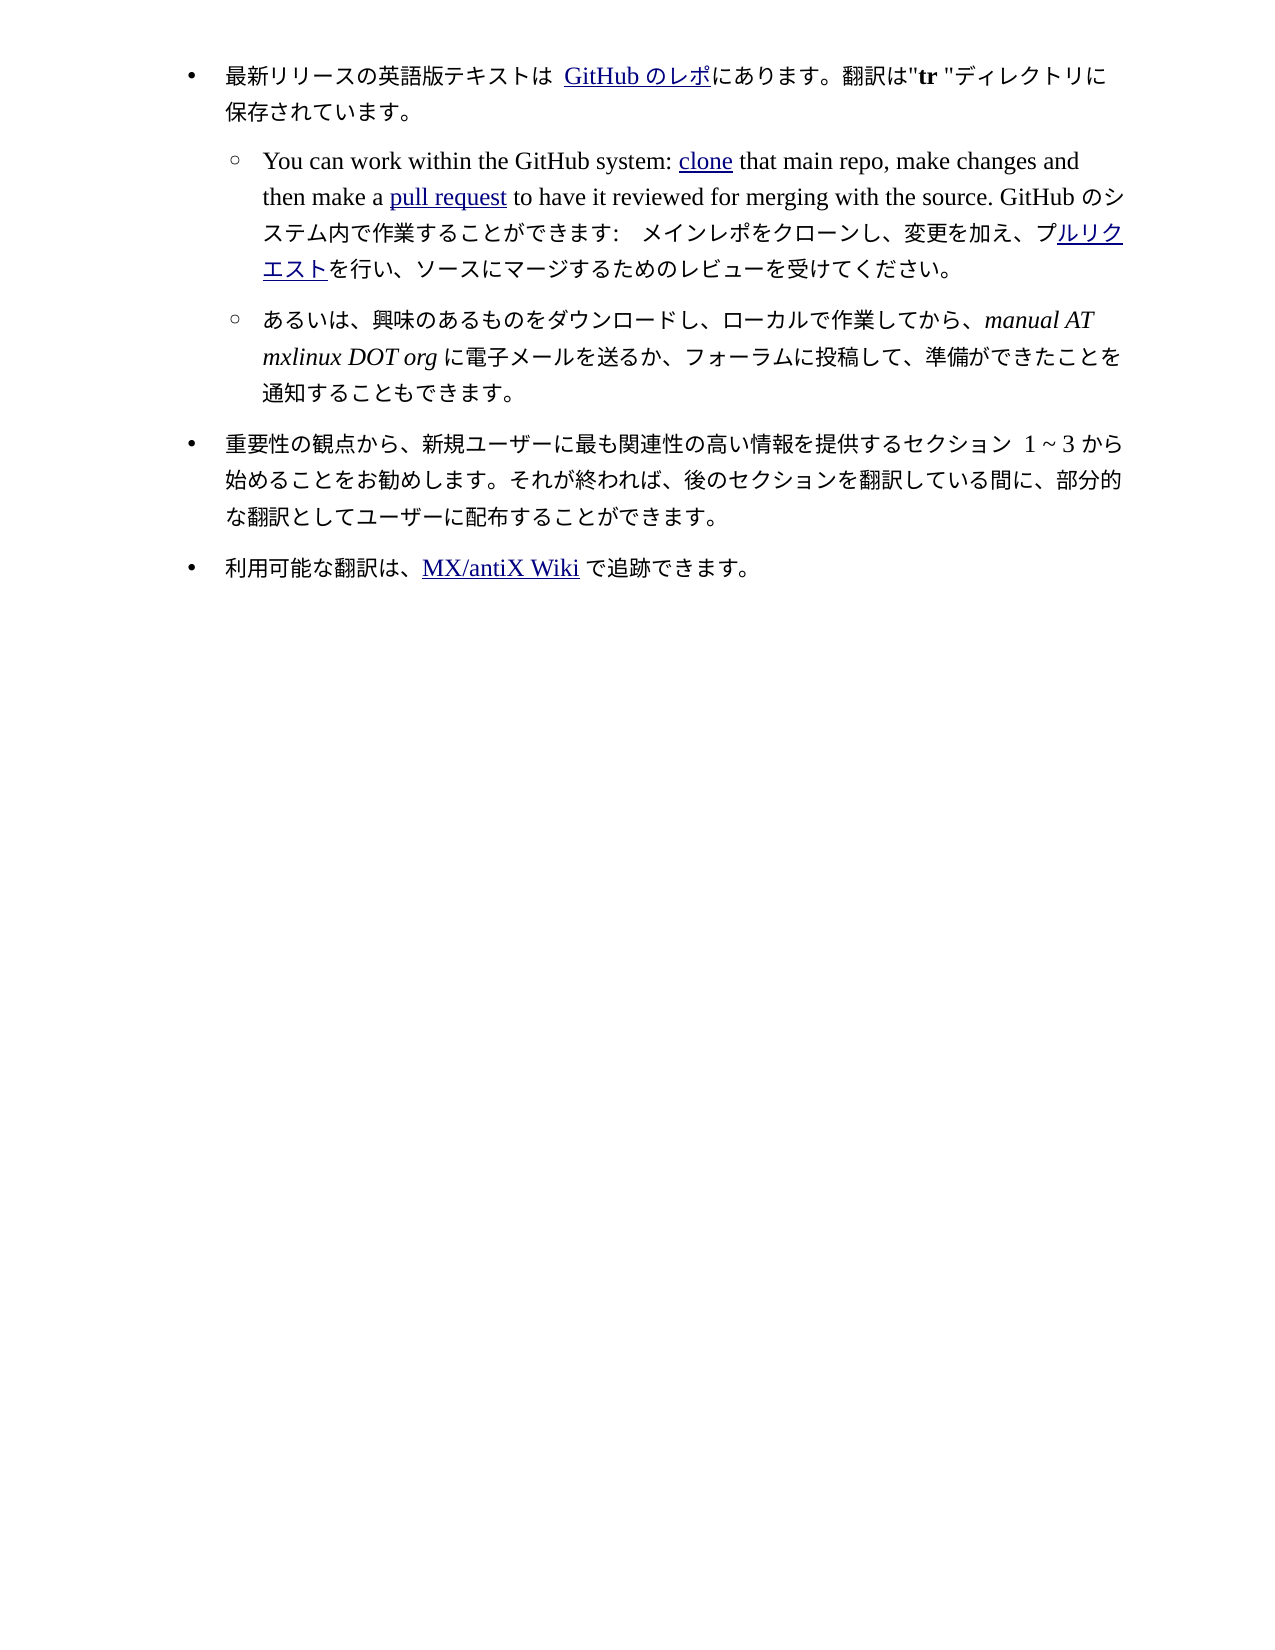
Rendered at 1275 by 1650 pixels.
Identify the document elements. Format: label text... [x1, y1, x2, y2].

list あるいは、興味のあるものをダウンロードし、ローカルで作業してから、manual AT mxlinux DOT org に電子メールを送るか、フォーラムに投稿して、準備ができたことを通知することもできます。 [225, 303, 1125, 408]
list 最新リリースの英語版テキストは GitHub のレポにあります。翻訳は"tr "ディレクトリに保存されています。 [187, 59, 1125, 127]
list 利用可能な翻訳は、MX/antiX Wiki で追跡できます。 [187, 551, 1125, 582]
list 重要性の観点から、新規ユーザーに最も関連性の高い情報を提供するセクション 1 ~ 3 から始めることをお勧めします。それが終われば、後のセクションを翻訳している間に、部分的な翻訳としてユーザーに配布することができます。 [187, 427, 1125, 531]
list You can work within the GitHub system: clone that main repo, make changes and then make a pull request to have it reviewed for merging with the source. GitHub のシステム内で作業することができます: メインレポをクローンし、変更を加え、プルリクエストを行い、ソースにマージするためのレビューを受けてください。 [225, 146, 1125, 284]
